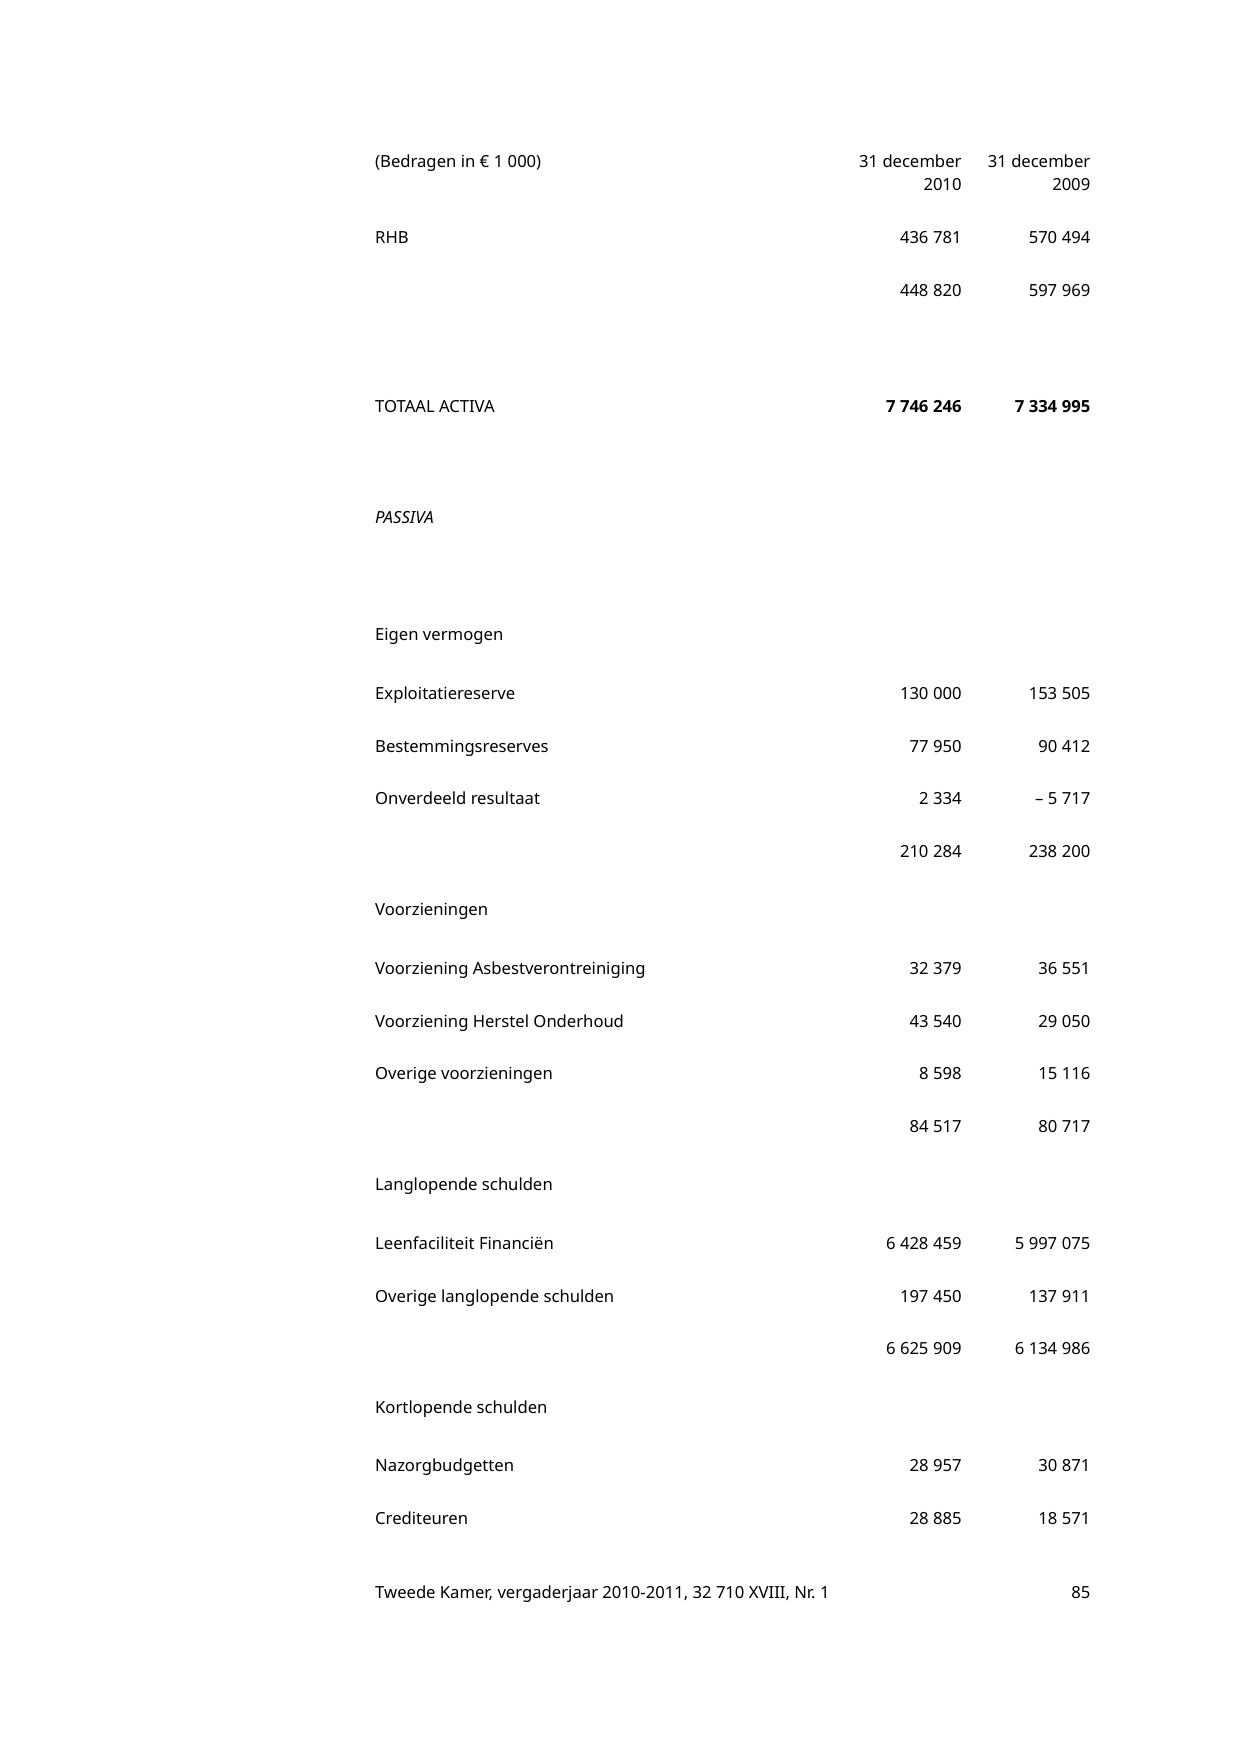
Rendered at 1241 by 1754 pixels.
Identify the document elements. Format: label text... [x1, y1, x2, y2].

table_cell [961, 565, 1090, 623]
table_cell [375, 1337, 833, 1395]
table_cell Exploitatiereserve [375, 681, 833, 734]
table_cell 6 428 459 [833, 1231, 961, 1284]
table_cell [833, 1395, 961, 1454]
table_cell 7 746 246 [833, 395, 961, 448]
table_cell 8 598 [833, 1062, 961, 1114]
table_cell – 5 717 [961, 787, 1090, 839]
table_cell [961, 506, 1090, 564]
table_cell [961, 337, 1090, 395]
table_cell Onverdeeld resultaat [375, 787, 833, 839]
table_cell 30 871 [961, 1454, 1090, 1506]
table_cell Voorziening Asbestverontreiniging [375, 956, 833, 1009]
table_cell [833, 565, 961, 623]
table_header (Bedragen in € 1 000) [375, 150, 833, 225]
table_cell 137 911 [961, 1284, 1090, 1337]
table_cell 197 450 [833, 1284, 961, 1337]
table_cell 6 134 986 [961, 1337, 1090, 1395]
table_cell 18 571 [961, 1506, 1090, 1529]
table_cell 570 494 [961, 225, 1090, 278]
table_cell Kortlopende schulden [375, 1395, 833, 1454]
table_cell 597 969 [961, 278, 1090, 337]
table_cell [375, 448, 833, 506]
table_cell 6 625 909 [833, 1337, 961, 1395]
table_cell 5 997 075 [961, 1231, 1090, 1284]
table_cell [375, 337, 833, 395]
table_header 31 december 2009 [961, 150, 1090, 225]
table_cell [833, 448, 961, 506]
table_cell Crediteuren [375, 1506, 833, 1529]
table_cell PASSIVA [375, 506, 833, 564]
table_cell [961, 1395, 1090, 1454]
table_cell 7 334 995 [961, 395, 1090, 448]
table_cell Voorziening Herstel Onderhoud [375, 1009, 833, 1062]
table_header 31 december 2010 [833, 150, 961, 225]
table_cell 28 885 [833, 1506, 961, 1529]
table_cell [375, 565, 833, 623]
table_cell 32 379 [833, 956, 961, 1009]
table_cell TOTAAL ACTIVA [375, 395, 833, 448]
table_cell [375, 840, 833, 898]
table_cell Leenfaciliteit Financiën [375, 1231, 833, 1284]
table_cell 436 781 [833, 225, 961, 278]
table_cell 80 717 [961, 1115, 1090, 1173]
table_cell Voorzieningen [375, 898, 833, 956]
table_cell [833, 898, 961, 956]
table_cell 15 116 [961, 1062, 1090, 1114]
table_cell 43 540 [833, 1009, 961, 1062]
table_cell [375, 278, 833, 337]
table_cell Eigen vermogen [375, 623, 833, 681]
table_cell 84 517 [833, 1115, 961, 1173]
table_cell [833, 337, 961, 395]
table_cell Overige voorzieningen [375, 1062, 833, 1114]
table_cell 90 412 [961, 734, 1090, 787]
table_cell Bestemmingsreserves [375, 734, 833, 787]
table_cell [833, 506, 961, 564]
table_cell 130 000 [833, 681, 961, 734]
table_cell [833, 1173, 961, 1231]
table_cell [375, 1115, 833, 1173]
table_cell [961, 898, 1090, 956]
table_cell 2 334 [833, 787, 961, 839]
table_cell 28 957 [833, 1454, 961, 1506]
table_cell RHB [375, 225, 833, 278]
table_cell 36 551 [961, 956, 1090, 1009]
table_cell 238 200 [961, 840, 1090, 898]
table_cell 29 050 [961, 1009, 1090, 1062]
table_cell [961, 623, 1090, 681]
table_cell [833, 623, 961, 681]
table_cell Overige langlopende schulden [375, 1284, 833, 1337]
table_cell Langlopende schulden [375, 1173, 833, 1231]
table_cell 77 950 [833, 734, 961, 787]
table_cell 153 505 [961, 681, 1090, 734]
table_cell [961, 448, 1090, 506]
table_cell [961, 1173, 1090, 1231]
table_cell Nazorgbudgetten [375, 1454, 833, 1506]
table_cell 210 284 [833, 840, 961, 898]
table_cell 448 820 [833, 278, 961, 337]
